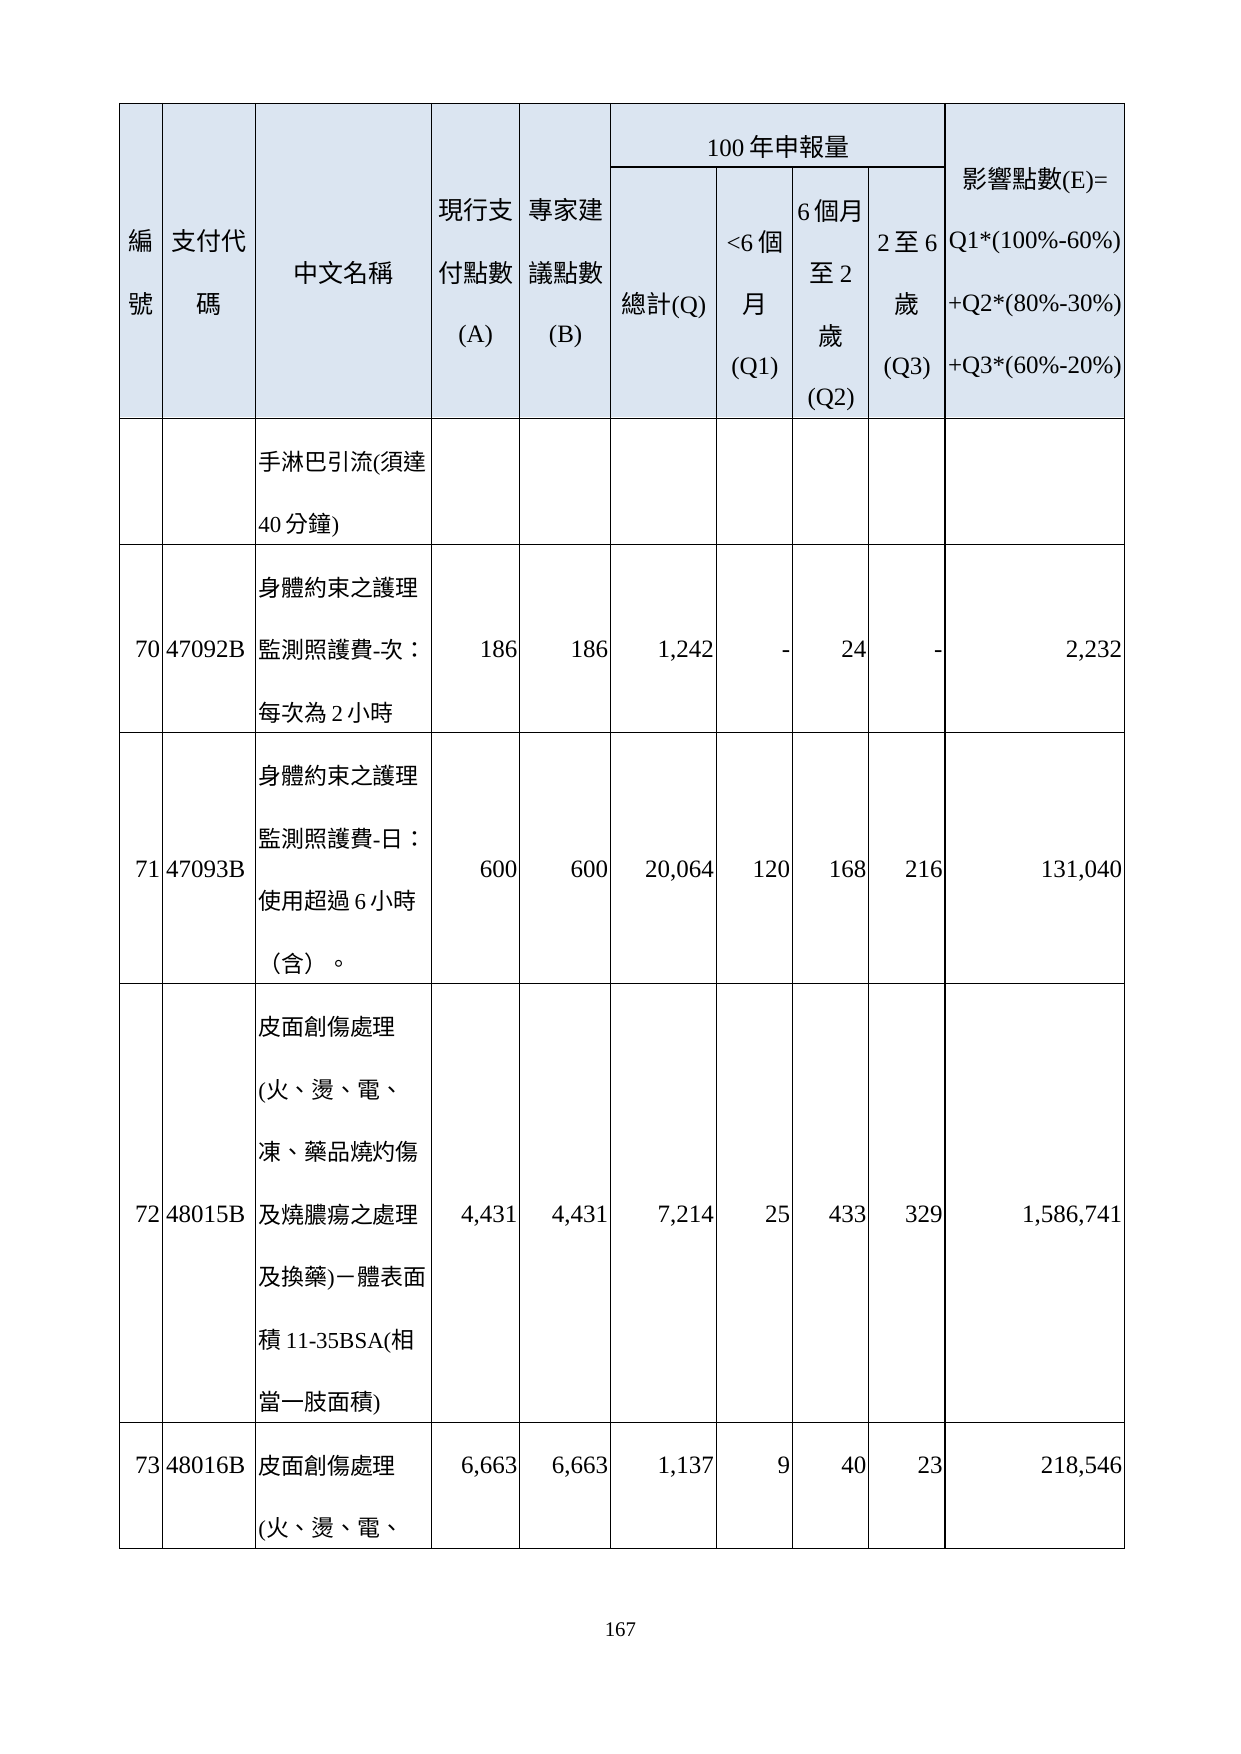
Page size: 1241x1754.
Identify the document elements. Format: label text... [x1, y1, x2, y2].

table_cell - [717, 545, 792, 732]
table_cell 身體約束之護理監測照護費-次：每次為2小時 [256, 545, 431, 732]
table_cell 皮面創傷處理(火、燙、電、凍、藥品燒灼傷及燒膿瘍之處理及換藥)－體表面積11-35BSA(相當一肢面積) [256, 984, 431, 1422]
table_cell 20,064 [611, 733, 716, 983]
table_header 影響點數(E)= Q1*(100%-60%) +Q2*(80%-30%) +Q3*(60%-20%) [946, 104, 1124, 417]
table_cell 24 [793, 545, 868, 732]
table_header 專家建議點數(B) [520, 104, 610, 417]
table_cell 皮面創傷處理(火、燙、電、 [256, 1423, 431, 1548]
table_cell 23 [869, 1423, 944, 1548]
table_cell 總計(Q) [611, 168, 716, 417]
table_cell 433 [793, 984, 868, 1422]
table_cell 7,214 [611, 984, 716, 1422]
table_cell [611, 419, 716, 543]
table_cell <6個月(Q1) [717, 168, 792, 417]
table_cell 131,040 [946, 733, 1124, 983]
table_cell 6,663 [520, 1423, 610, 1548]
table_cell [432, 419, 519, 543]
table_cell 186 [432, 545, 519, 732]
table_cell 71 [120, 733, 162, 983]
table_cell [520, 419, 610, 543]
table_cell [163, 419, 255, 543]
table_cell 120 [717, 733, 792, 983]
table_cell 600 [432, 733, 519, 983]
table_cell 1,242 [611, 545, 716, 732]
table_cell 40 [793, 1423, 868, 1548]
table_cell 48015B [163, 984, 255, 1422]
table_cell 47092B [163, 545, 255, 732]
table_cell 手淋巴引流(須達40分鐘) [256, 419, 431, 543]
table_cell 1,137 [611, 1423, 716, 1548]
table_cell 72 [120, 984, 162, 1422]
table_cell 身體約束之護理監測照護費-日：使用超過6小時（含）。 [256, 733, 431, 983]
table_cell 218,546 [946, 1423, 1124, 1548]
table_cell 6個月至2歲(Q2) [793, 168, 868, 417]
table_cell 186 [520, 545, 610, 732]
table_cell - [946, 419, 1124, 543]
table_cell 329 [869, 984, 944, 1422]
table_header 現行支付點數(A) [432, 104, 519, 417]
table_cell 168 [793, 733, 868, 983]
table_cell - [869, 545, 944, 732]
table_cell - [869, 419, 944, 543]
table_cell 600 [520, 733, 610, 983]
table_cell [120, 419, 162, 543]
table_cell 1,586,741 [946, 984, 1124, 1422]
table_cell 4,431 [432, 984, 519, 1422]
table_cell 9 [717, 1423, 792, 1548]
table_cell 4,431 [520, 984, 610, 1422]
table_cell 2,232 [946, 545, 1124, 732]
table_cell 216 [869, 733, 944, 983]
table_cell 25 [717, 984, 792, 1422]
table_cell 2至6歲(Q3) [869, 168, 944, 417]
table_cell 6,663 [432, 1423, 519, 1548]
table_cell 73 [120, 1423, 162, 1548]
table_cell 48016B [163, 1423, 255, 1548]
table_cell 47093B [163, 733, 255, 983]
table_cell - [793, 419, 868, 543]
table_header 中文名稱 [256, 104, 431, 417]
table_cell 70 [120, 545, 162, 732]
table_header 100年申報量 [611, 104, 944, 166]
table_header 支付代碼 [163, 104, 255, 417]
table_header 編號 [120, 104, 162, 417]
table_cell - [717, 419, 792, 543]
